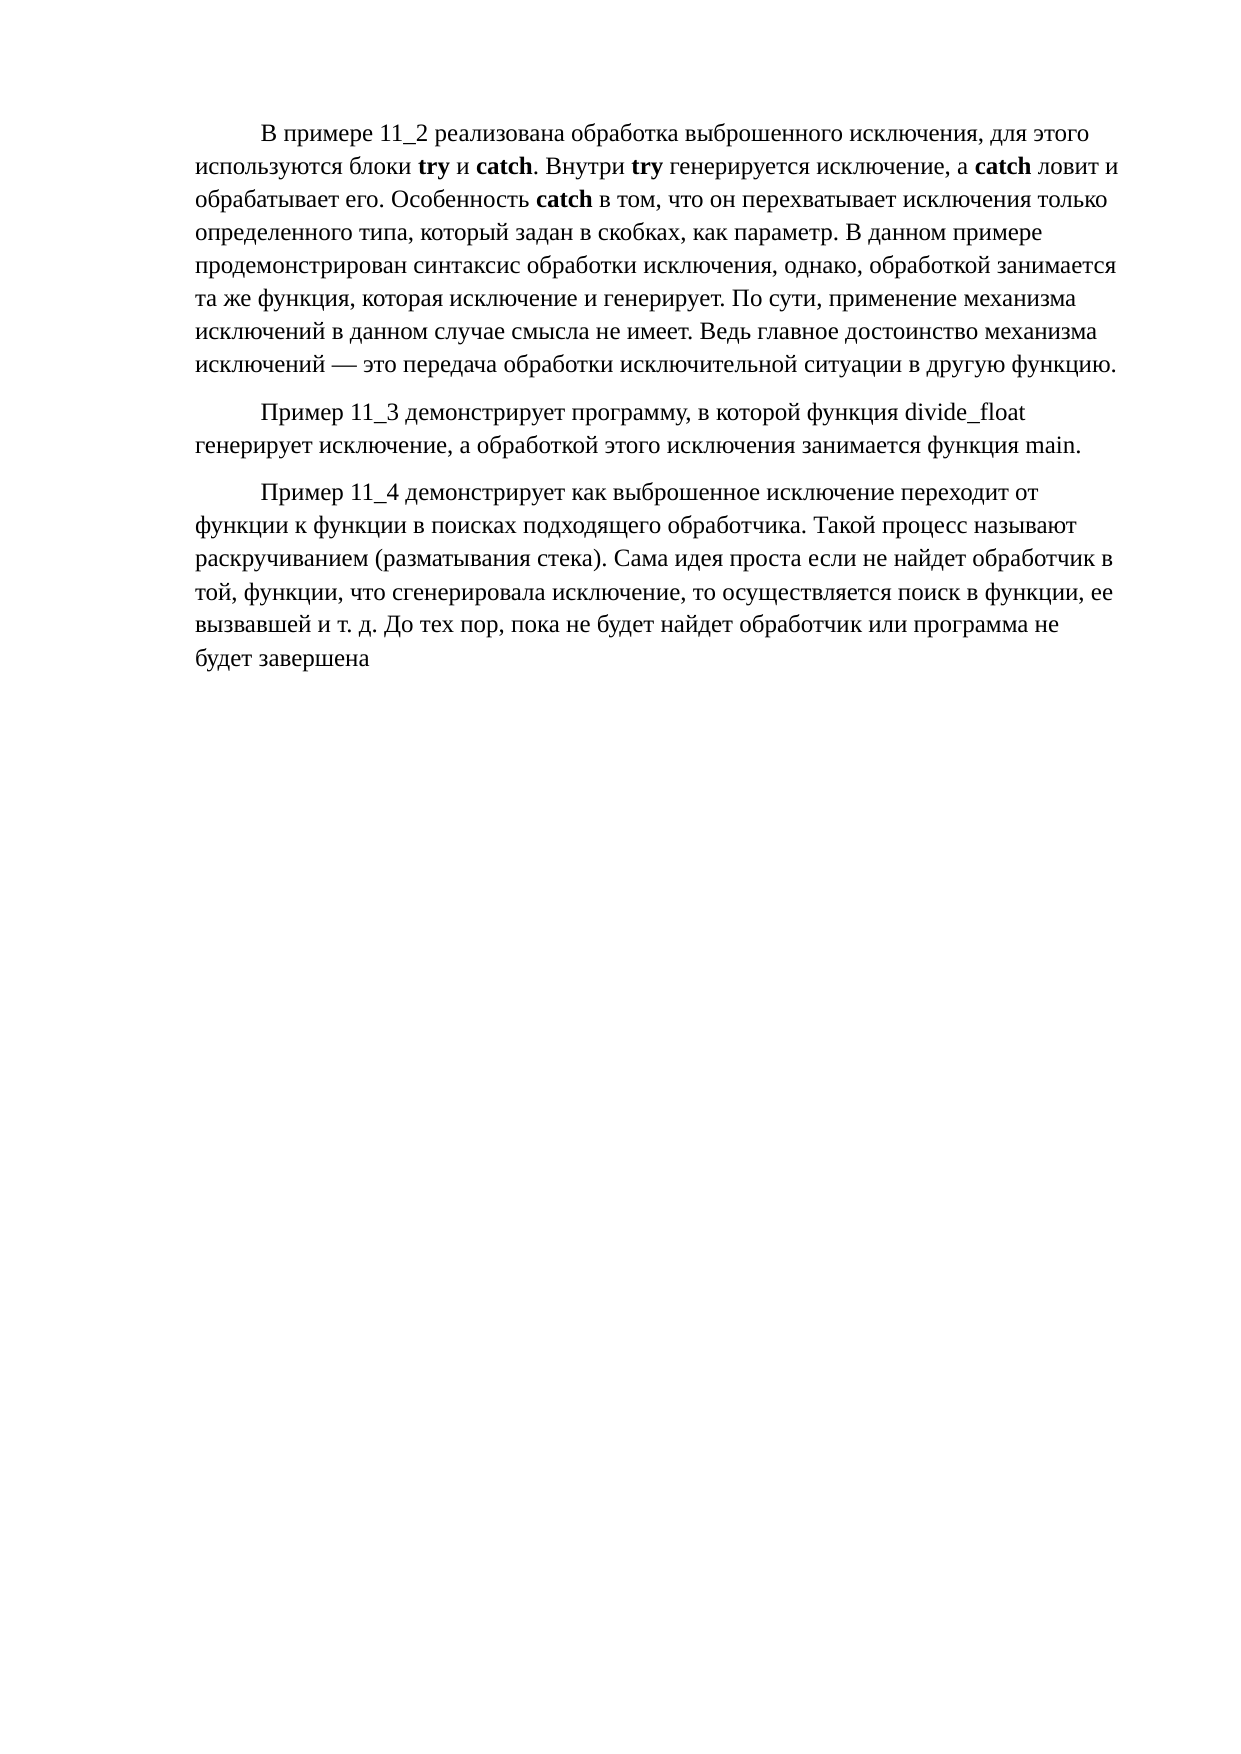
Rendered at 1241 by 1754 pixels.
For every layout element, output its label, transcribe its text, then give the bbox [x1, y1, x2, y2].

text Пример 11_4 демонстрирует как выброшенное исключение переходит от функции к функции в поисках подходящего обработчика. Такой процесс называют раскручиванием (разматывания стека). Сама идея проста если не найдет обработчик в той, функции, что сгенерировала исключение, то осуществляется поиск в функции, ее вызвавшей и т. д. До тех пор, пока не будет найдет обработчик или программа не будет завершена [195, 477, 1122, 671]
text В примере 11_2 реализована обработка выброшенного исключения, для этого используются блоки try и catch. Внутри try генерируется исключение, а catch ловит и обрабатывает его. Особенность catch в том, что он перехватывает исключения только определенного типа, который задан в скобках, как параметр. В данном примере продемонстрирован синтаксис обработки исключения, однако, обработкой занимается та же функция, которая исключение и генерирует. По сути, применение механизма исключений в данном случае смысла не имеет. Ведь главное достоинство механизма исключений — это передача обработки исключительной ситуации в другую функцию. [195, 118, 1122, 378]
text Пример 11_3 демонстрирует программу, в которой функция divide_float генерирует исключение, а обработкой этого исключения занимается функция main. [195, 397, 1122, 459]
